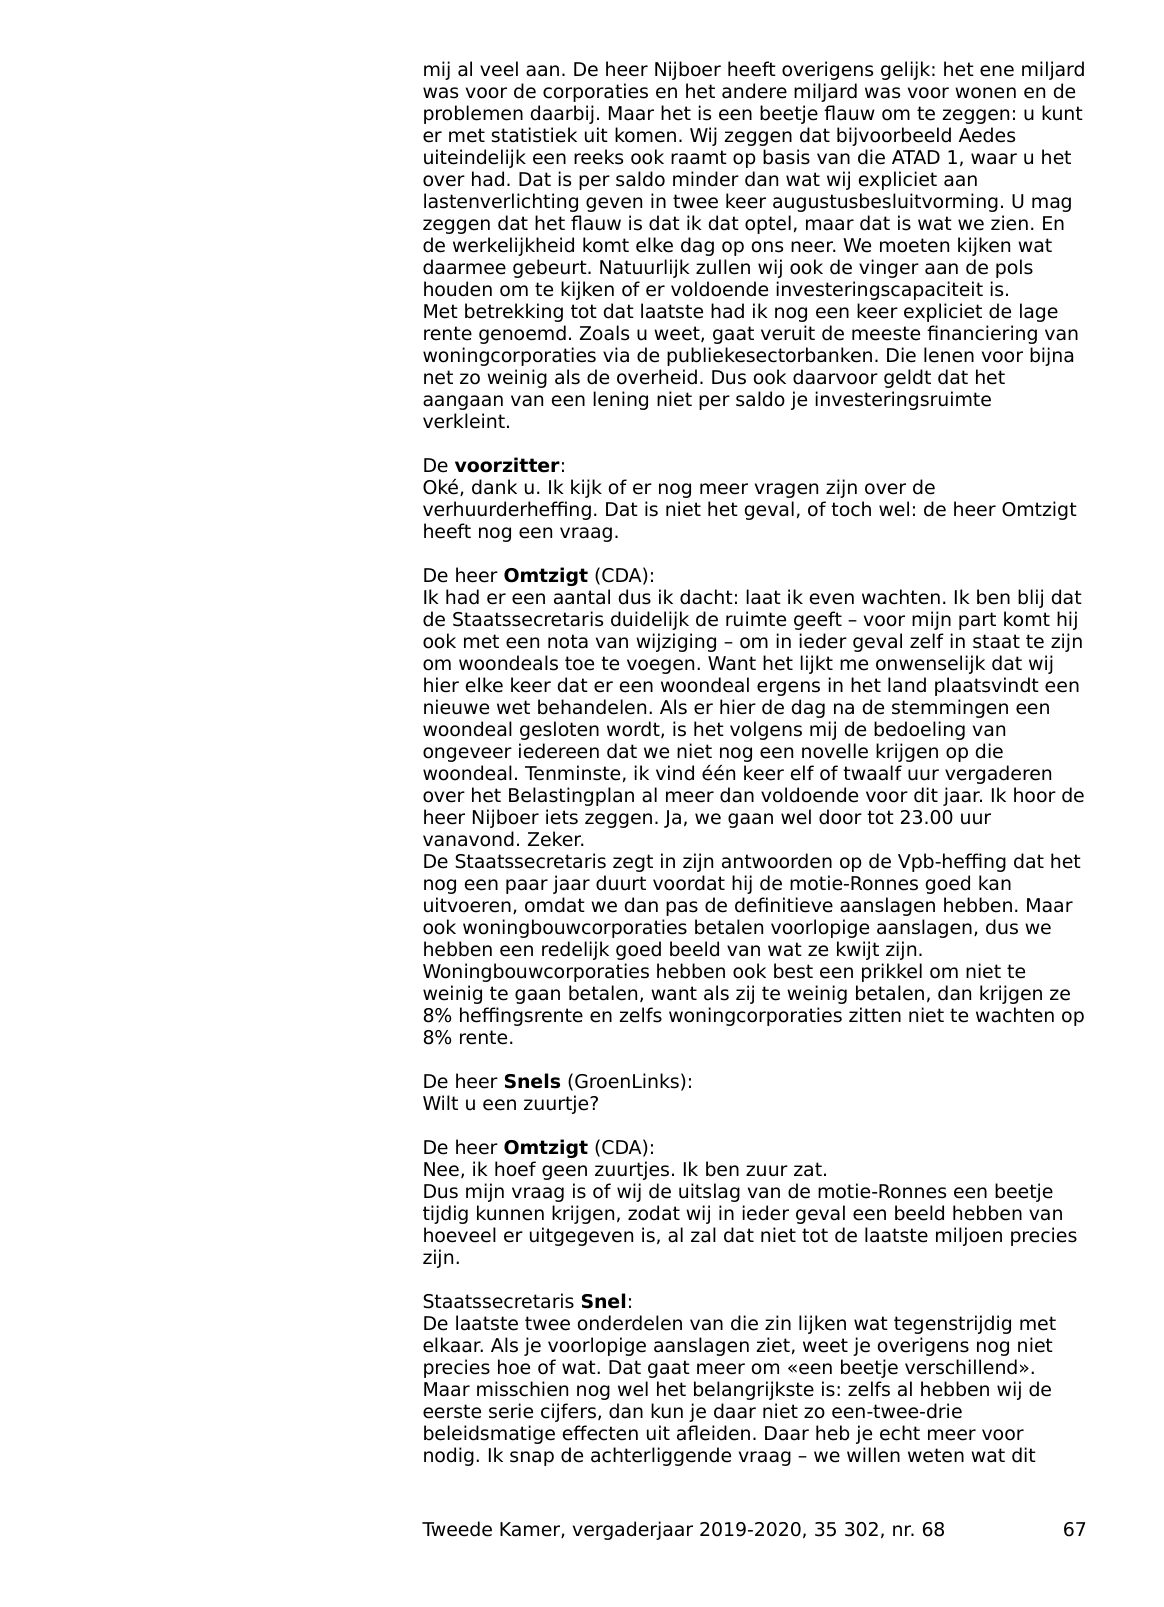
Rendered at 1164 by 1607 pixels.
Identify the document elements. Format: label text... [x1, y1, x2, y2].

text Met betrekking tot dat laatste had ik nog een keer expliciet de lage rente genoemd. Zoals u weet, gaat veruit de meeste financiering van woningcorporaties via de publiekesectorbanken. Die lenen voor bijna net zo weinig als de overheid. Dus ook daarvoor geldt dat het aangaan van een lening niet per saldo je investeringsruimte verkleint. [422, 301, 1087, 433]
text De heer Omtzigt (CDA): [422, 565, 1087, 587]
text mij al veel aan. De heer Nijboer heeft overigens gelijk: het ene miljard was voor de corporaties en het andere miljard was voor wonen en de problemen daarbij. Maar het is een beetje flauw om te zeggen: u kunt er met statistiek uit komen. Wij zeggen dat bijvoorbeeld Aedes uiteindelijk een reeks ook raamt op basis van die ATAD 1, waar u het over had. Dat is per saldo minder dan wat wij expliciet aan lastenverlichting geven in twee keer augustusbesluitvorming. U mag zeggen dat het flauw is dat ik dat optel, maar dat is wat we zien. En de werkelijkheid komt elke dag op ons neer. We moeten kijken wat daarmee gebeurt. Natuurlijk zullen wij ook de vinger aan de pols houden om te kijken of er voldoende investeringscapaciteit is. [422, 59, 1087, 301]
text De laatste twee onderdelen van die zin lijken wat tegenstrijdig met elkaar. Als je voorlopige aanslagen ziet, weet je overigens nog niet precies hoe of wat. Dat gaat meer om «een beetje verschillend». Maar misschien nog wel het belangrijkste is: zelfs al hebben wij de eerste serie cijfers, dan kun je daar niet zo een-twee-drie beleidsmatige effecten uit afleiden. Daar heb je echt meer voor nodig. Ik snap de achterliggende vraag – we willen weten wat dit [422, 1313, 1087, 1467]
text De heer Snels (GroenLinks): [422, 1071, 1087, 1093]
text Staatssecretaris Snel: [422, 1291, 1087, 1313]
text De Staatssecretaris zegt in zijn antwoorden op de Vpb-heffing dat het nog een paar jaar duurt voordat hij de motie-Ronnes goed kan uitvoeren, omdat we dan pas de definitieve aanslagen hebben. Maar ook woningbouwcorporaties betalen voorlopige aanslagen, dus we hebben een redelijk goed beeld van wat ze kwijt zijn. Woningbouwcorporaties hebben ook best een prikkel om niet te weinig te gaan betalen, want als zij te weinig betalen, dan krijgen ze 8% heffingsrente en zelfs woningcorporaties zitten niet te wachten op 8% rente. [422, 851, 1087, 1048]
text Wilt u een zuurtje? [422, 1093, 1087, 1115]
text Oké, dank u. Ik kijk of er nog meer vragen zijn over de verhuurderheffing. Dat is niet het geval, of toch wel: de heer Omtzigt heeft nog een vraag. [422, 477, 1087, 543]
text Ik had er een aantal dus ik dacht: laat ik even wachten. Ik ben blij dat de Staatssecretaris duidelijk de ruimte geeft – voor mijn part komt hij ook met een nota van wijziging – om in ieder geval zelf in staat te zijn om woondeals toe te voegen. Want het lijkt me onwenselijk dat wij hier elke keer dat er een woondeal ergens in het land plaatsvindt een nieuwe wet behandelen. Als er hier de dag na de stemmingen een woondeal gesloten wordt, is het volgens mij de bedoeling van ongeveer iedereen dat we niet nog een novelle krijgen op die woondeal. Tenminste, ik vind één keer elf of twaalf uur vergaderen over het Belastingplan al meer dan voldoende voor dit jaar. Ik hoor de heer Nijboer iets zeggen. Ja, we gaan wel door tot 23.00 uur vanavond. Zeker. [422, 587, 1087, 851]
text Nee, ik hoef geen zuurtjes. Ik ben zuur zat. [422, 1159, 1087, 1181]
text Dus mijn vraag is of wij de uitslag van de motie-Ronnes een beetje tijdig kunnen krijgen, zodat wij in ieder geval een beeld hebben van hoeveel er uitgegeven is, al zal dat niet tot de laatste miljoen precies zijn. [422, 1181, 1087, 1269]
text De voorzitter: [422, 455, 1087, 477]
text De heer Omtzigt (CDA): [422, 1137, 1087, 1159]
